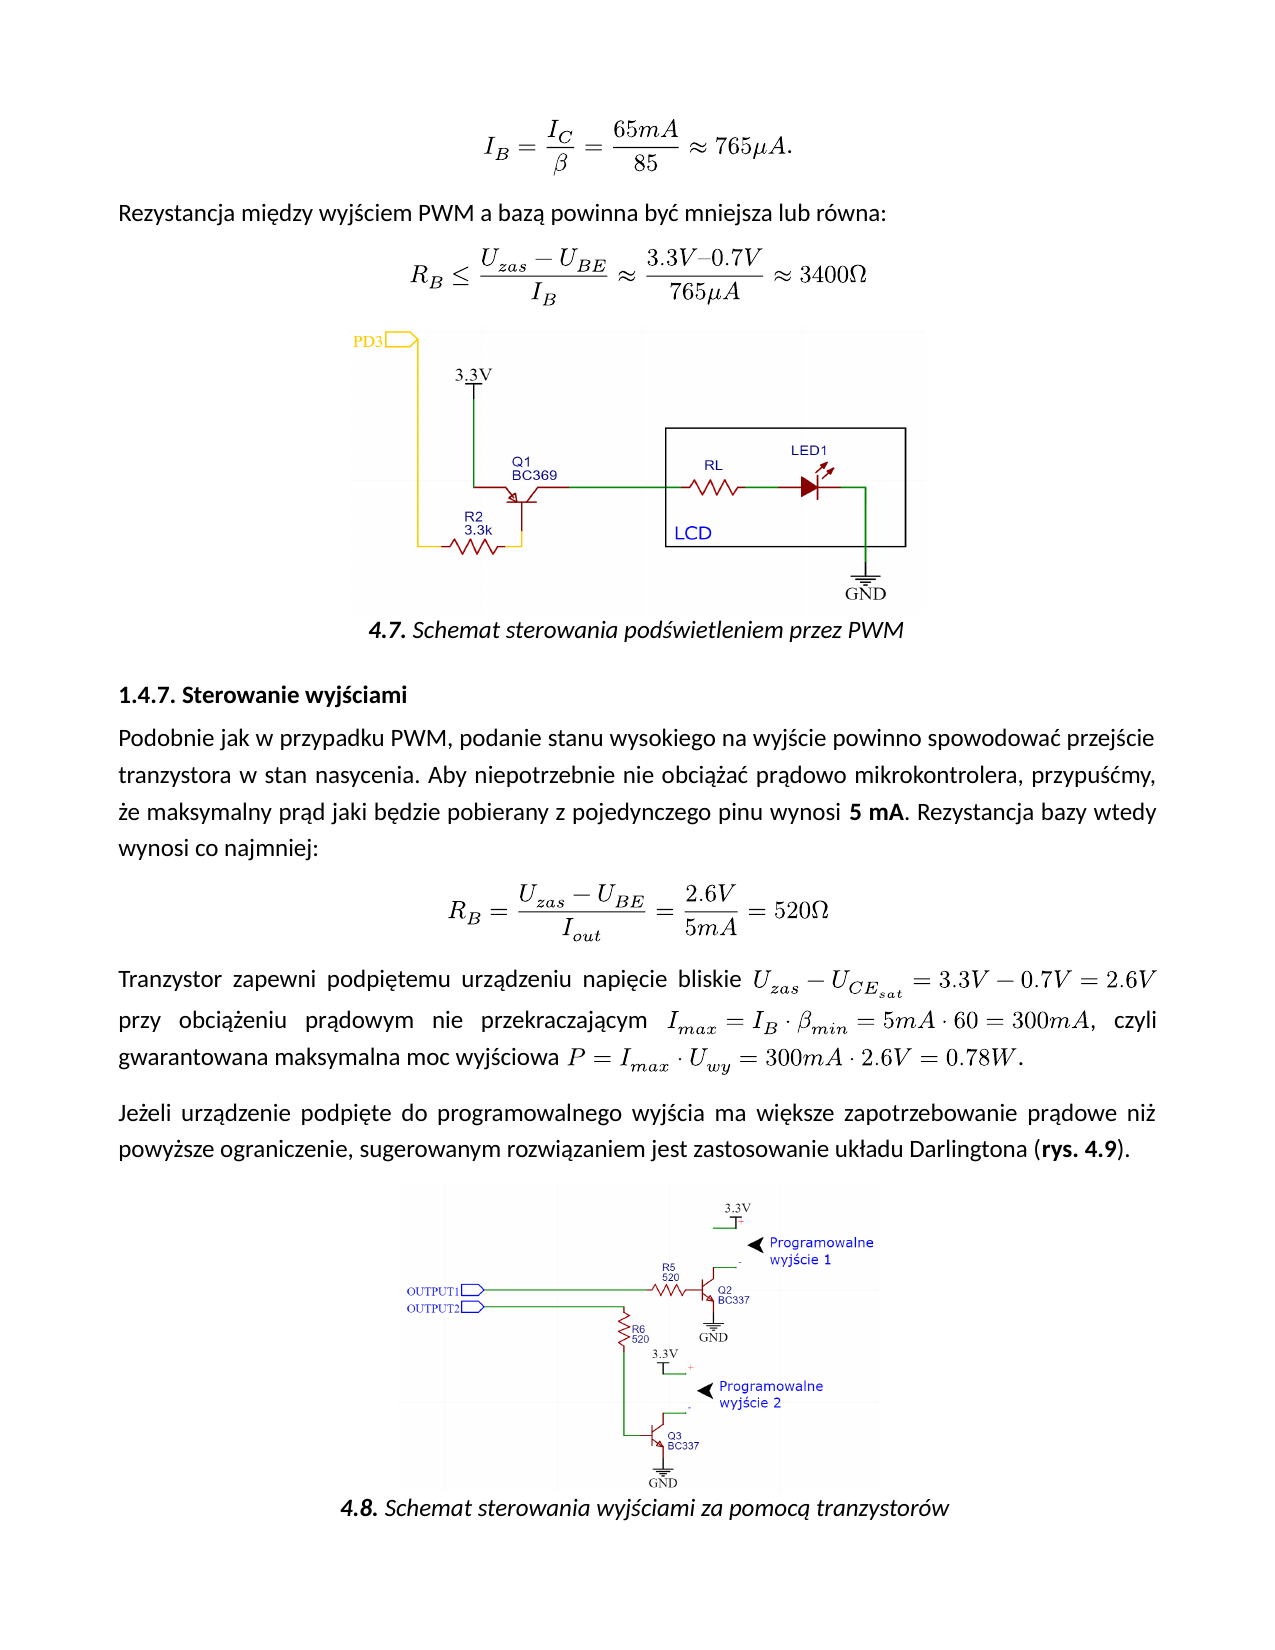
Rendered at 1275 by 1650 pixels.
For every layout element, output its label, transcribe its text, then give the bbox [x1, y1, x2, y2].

text 4.8. Schemat sterowania wyjściami za pomocą tranzystorów [118, 1492, 1157, 1522]
picture [397, 1184, 878, 1492]
text 4.7. Schemat sterowania podświetleniem przez PWM [118, 614, 1157, 644]
text Podobnie jak w przypadku PWM, podanie stanu wysokiego na wyjście powinno spowodować przejście tranzystora w stan nasycenia. Aby niepotrzebnie nie obciążać prądowo mikrokontrolera, przypuśćmy, że maksymalny prąd jaki będzie pobierany z pojedynczego pinu wynosi 5 mA. Rezystancja bazy wtedy wynosi co najmniej: [118, 722, 1157, 863]
text Jeżeli urządzenie podpięte do programowalnego wyjścia ma większe zapotrzebowanie prądowe niż powyższe ograniczenie, sugerowanym rozwiązaniem jest zastosowanie układu Darlingtona (rys. 4.9). [118, 1097, 1157, 1164]
subtitle 1.4.7. Sterowanie wyjściami [118, 679, 1157, 710]
text Rezystancja między wyjściem PWM a bazą powinna być mniejsza lub równa: [118, 197, 1157, 228]
text . [118, 118, 1157, 177]
picture [349, 326, 926, 614]
text Tranzystor zapewni podpiętemu urządzeniu napięcie bliskie przy obciążeniu prądowym nie przekraczającym , czyli gwarantowana maksymalna moc wyjściowa . [118, 963, 1157, 1076]
